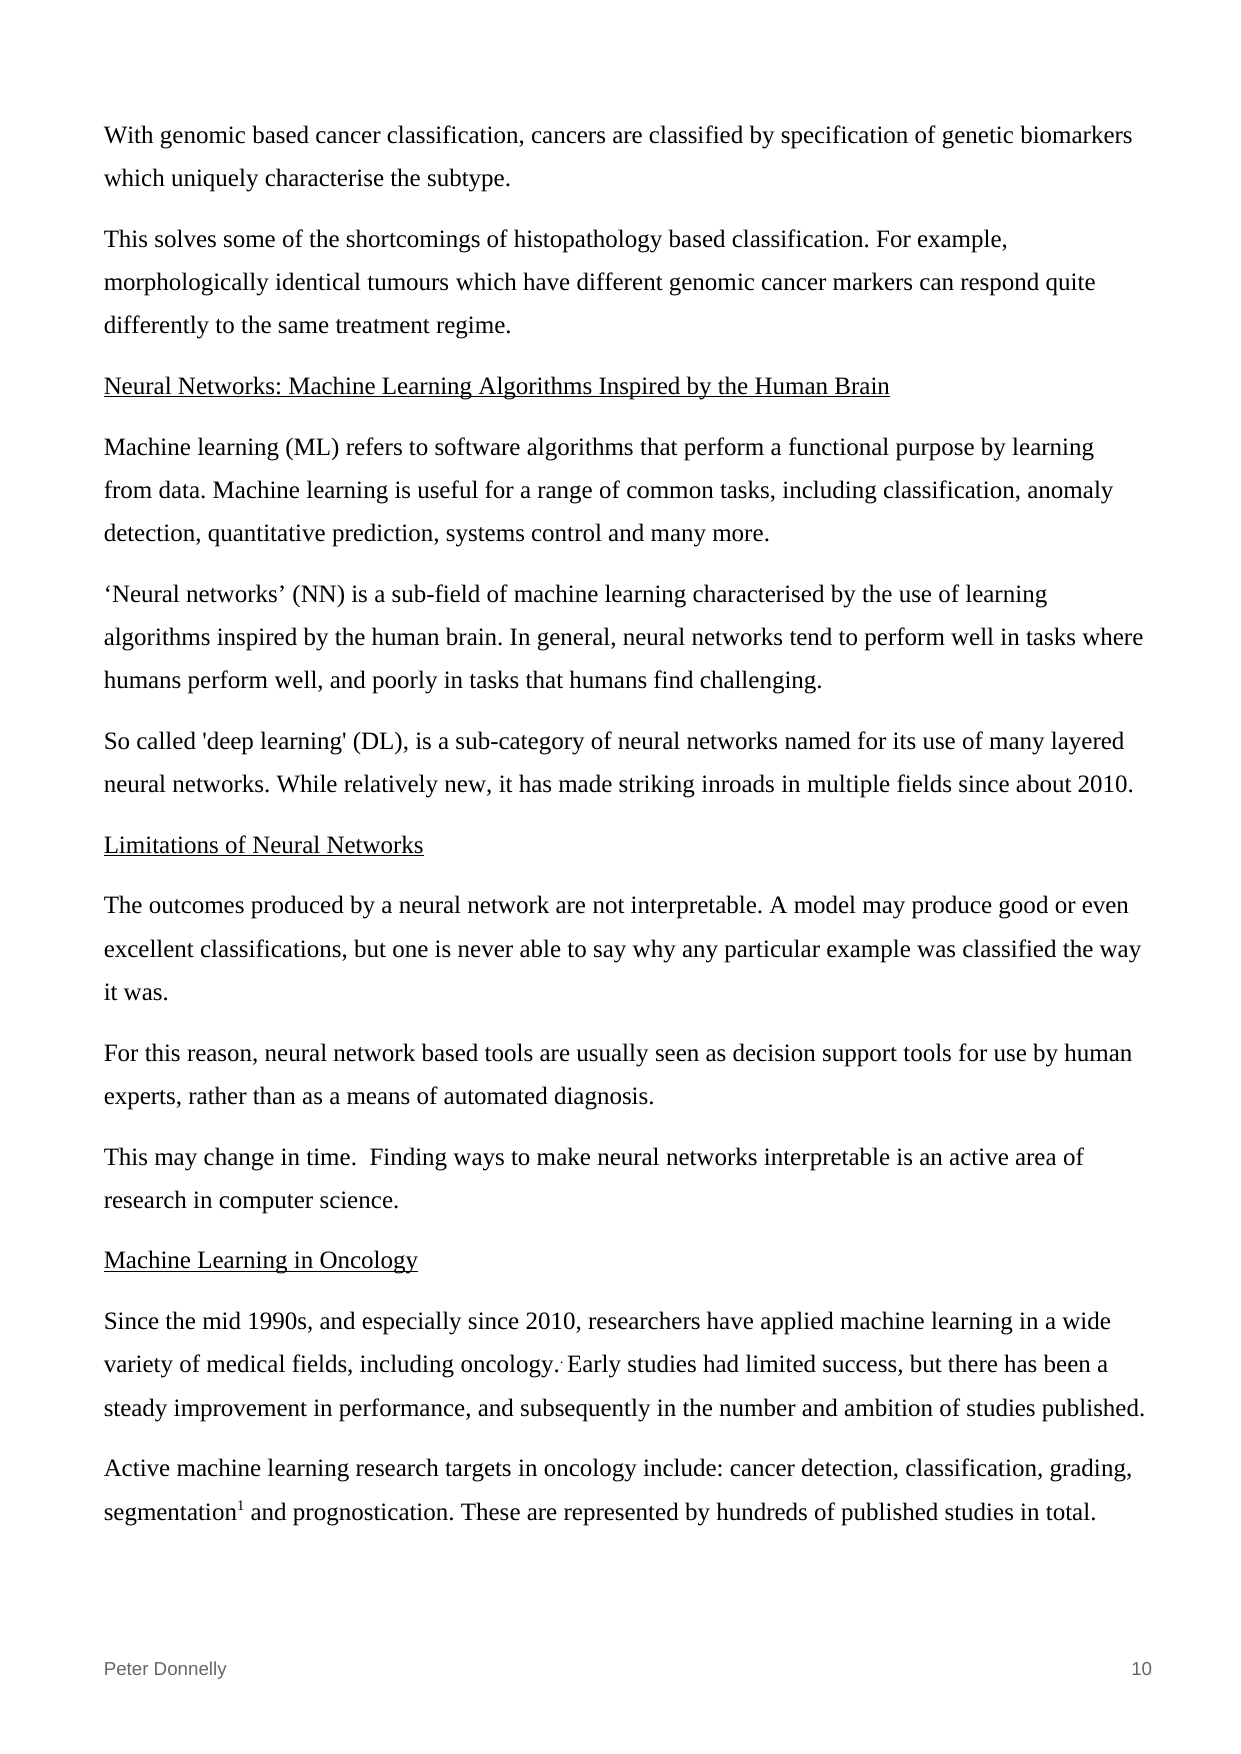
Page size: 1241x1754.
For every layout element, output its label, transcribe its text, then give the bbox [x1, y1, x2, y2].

text For this reason, neural network based tools are usually seen as decision support tools for use by human experts, rather than as a means of automated diagnosis. [103, 1038, 1146, 1109]
text Since the mid 1990s, and especially since 2010, researchers have applied machine learning in a wide variety of medical fields, including oncology.. Early studies had limited success, but there has been a steady improvement in performance, and subsequently in the number and ambition of studies published. [103, 1306, 1146, 1421]
text Machine Learning in Oncology [103, 1246, 1146, 1274]
text With genomic based cancer classification, cancers are classified by specification of genetic biomarkers which uniquely characterise the subtype. [103, 120, 1146, 192]
text Active machine learning research targets in oncology include: cancer detection, classification, grading, segmentation and prognostication. These are represented by hundreds of published studies in total. [103, 1453, 1146, 1525]
text Limitations of Neural Networks [103, 830, 1146, 858]
text This solves some of the shortcomings of histopathology based classification. For example, morphologically identical tumours which have different genomic cancer markers can respond quite differently to the same treatment regime. [103, 224, 1146, 339]
text Machine learning (ML) refers to software algorithms that perform a functional purpose by learning from data. Machine learning is useful for a range of common tasks, including classification, anomaly detection, quantitative prediction, systems control and many more. [103, 432, 1146, 547]
text So called 'deep learning' (DL), is a sub-category of neural networks named for its use of many layered neural networks. While relatively new, it has made striking inroads in multiple fields since about 2010. [103, 726, 1146, 798]
text The outcomes produced by a neural network are not interpretable. A model may produce good or even excellent classifications, but one is never able to say why any particular example was classified the way it was. [103, 891, 1146, 1006]
text Neural Networks: Machine Learning Algorithms Inspired by the Human Brain [103, 371, 1146, 399]
text ‘Neural networks’ (NN) is a sub-field of machine learning characterised by the use of learning algorithms inspired by the human brain. In general, neural networks tend to perform well in tasks where humans perform well, and poorly in tasks that humans find challenging. [103, 579, 1146, 694]
text This may change in time. Finding ways to make neural networks interpretable is an active area of research in computer science. [103, 1142, 1146, 1213]
